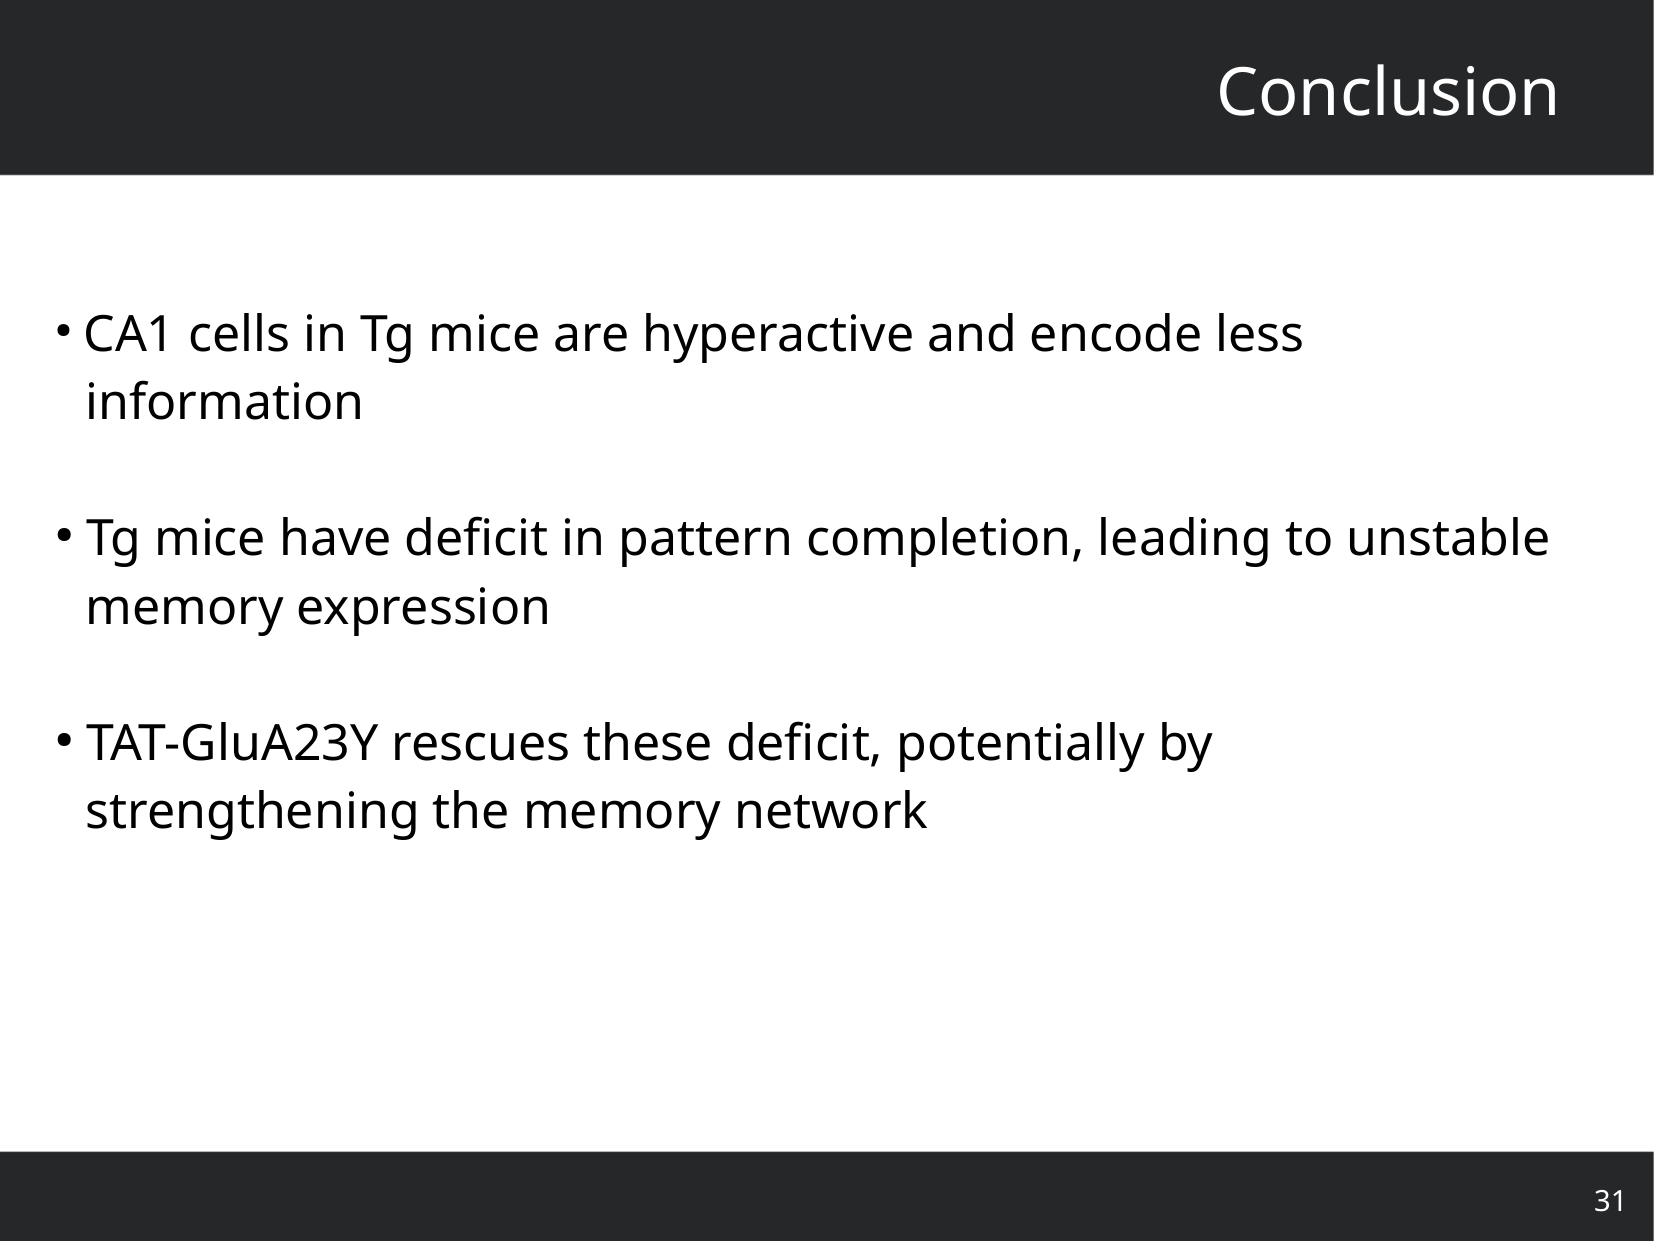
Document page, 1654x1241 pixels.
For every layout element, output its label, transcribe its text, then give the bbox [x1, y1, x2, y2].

picture [0, 0, 1654, 1241]
text_box Conclusion [88, 36, 1577, 134]
text_box CA1 cells in Tg mice are hyperactive and encode less information Tg mice have deficit in pattern completion, leading to unstable memory expression TAT-GluA23Y rescues these deficit, potentially by strengthening the memory network [37, 290, 1654, 979]
